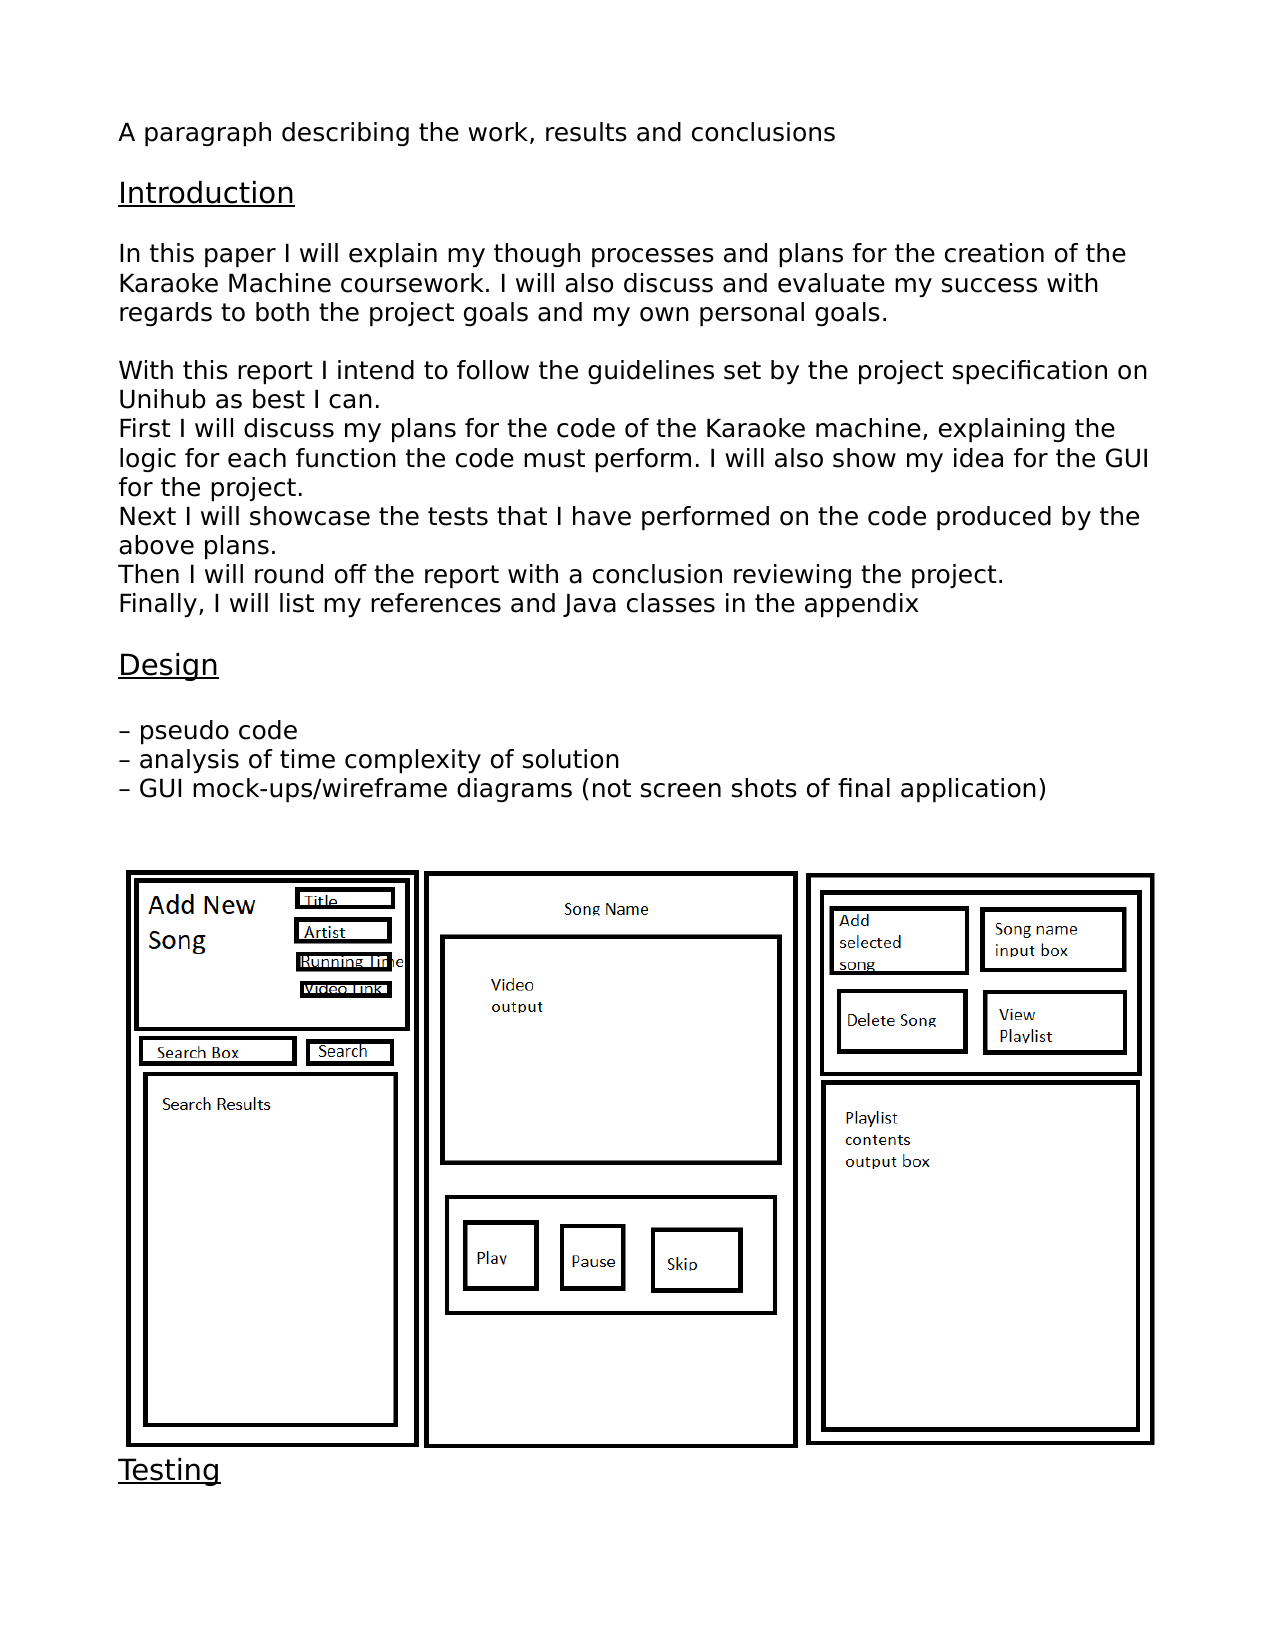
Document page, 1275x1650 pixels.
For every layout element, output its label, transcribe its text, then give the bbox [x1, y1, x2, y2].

text Design [118, 648, 1157, 682]
text First I will discuss my plans for the code of the Karaoke machine, explaining the logic for each function the code must perform. I will also show my idea for the GUI for the project. [118, 414, 1157, 502]
text – analysis of time complexity of solution [118, 745, 1157, 774]
text Then I will round off the report with a conclusion reviewing the project. [118, 560, 1157, 589]
text – GUI mock-ups/wireframe diagrams (not screen shots of ﬁnal application) [118, 774, 1157, 803]
text A paragraph describing the work, results and conclusions [118, 118, 1157, 147]
text Introduction [118, 176, 1157, 210]
text Testing [118, 1454, 1157, 1487]
text Next I will showcase the tests that I have performed on the code produced by the above plans. [118, 502, 1157, 560]
picture [124, 868, 1164, 1454]
text With this report I intend to follow the guidelines set by the project specification on Unihub as best I can. [118, 356, 1157, 414]
text In this paper I will explain my though processes and plans for the creation of the Karaoke Machine coursework. I will also discuss and evaluate my success with regards to both the project goals and my own personal goals. [118, 239, 1157, 327]
text – pseudo code [118, 716, 1157, 745]
text Finally, I will list my references and Java classes in the appendix [118, 589, 1157, 619]
